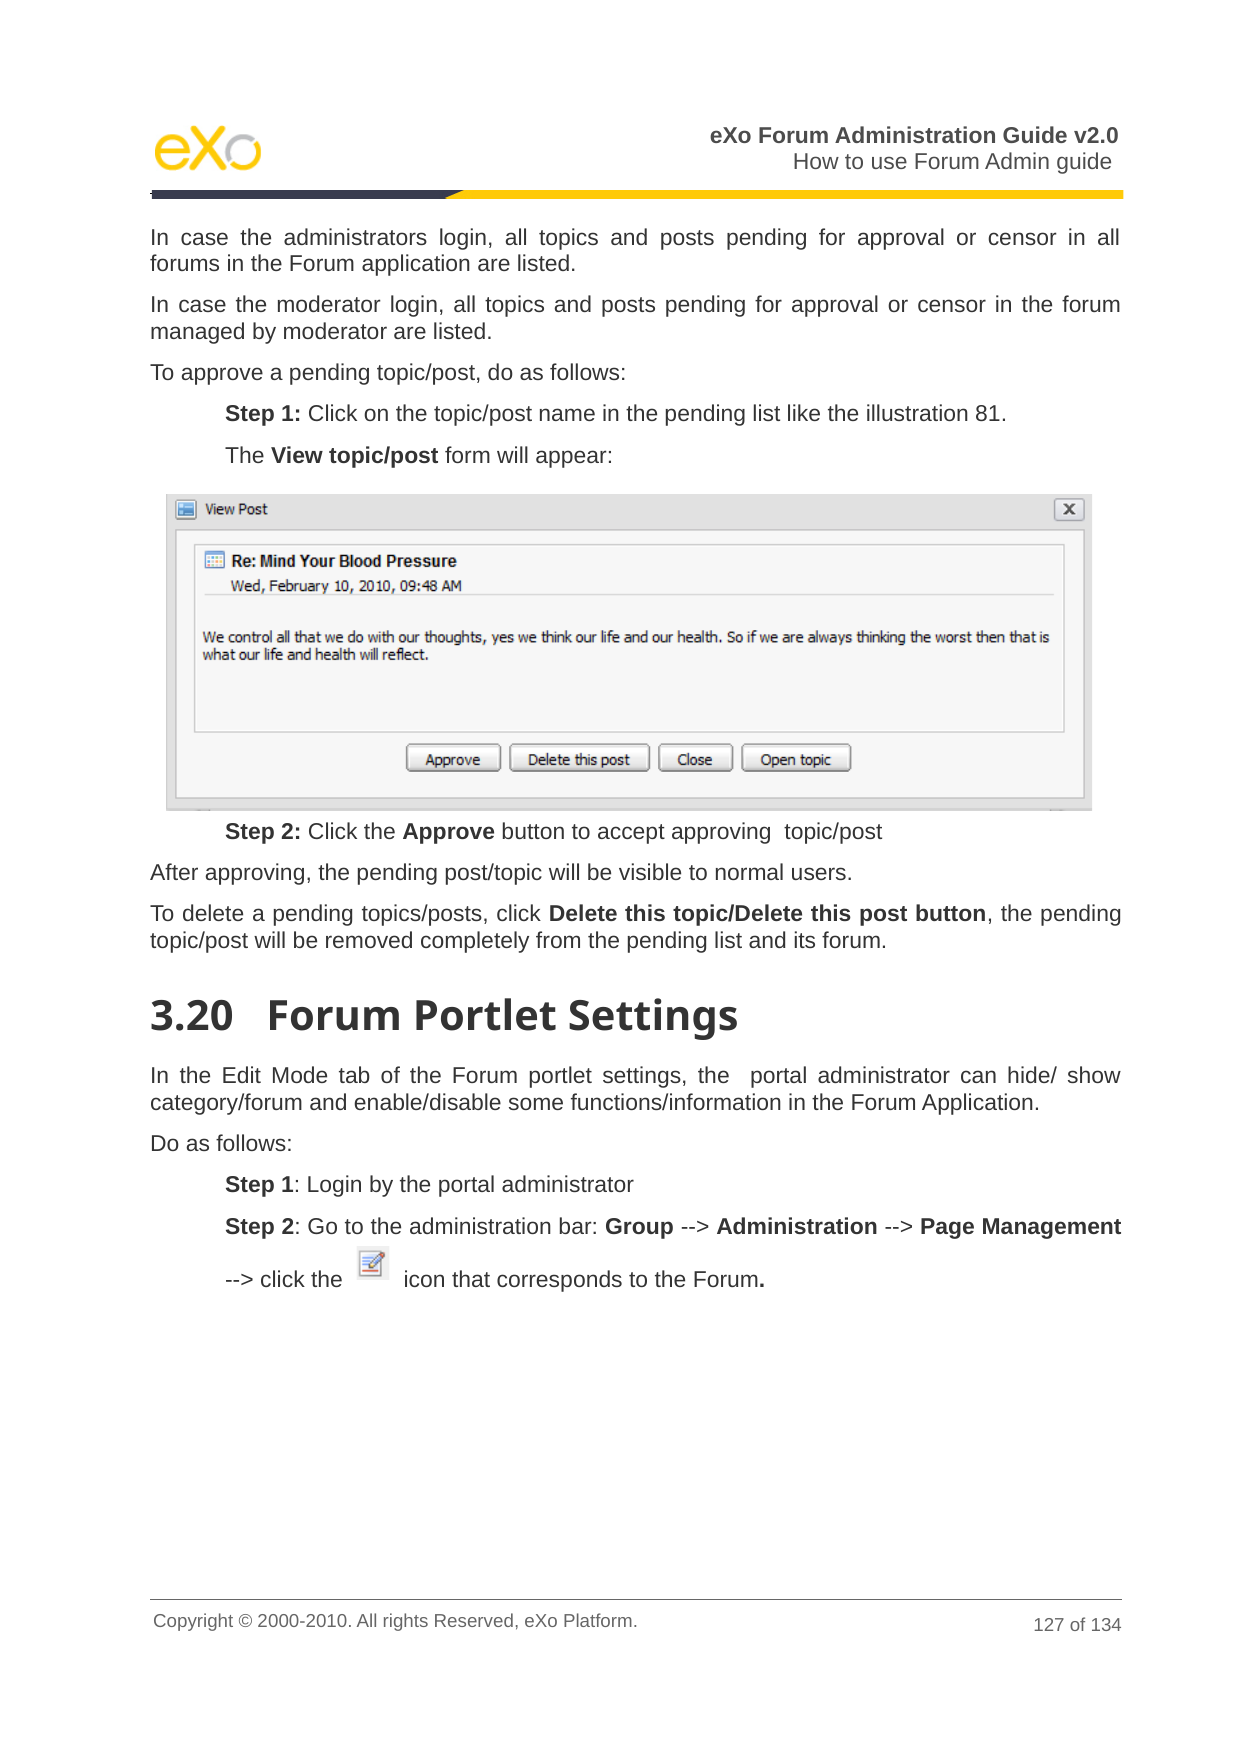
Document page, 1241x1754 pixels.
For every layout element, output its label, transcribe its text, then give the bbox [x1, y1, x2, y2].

list Step 2: Click the Approve button to accept approving topic/post [187, 483, 1122, 844]
list The View topic/post form will appear: [187, 442, 1122, 468]
text In case the administrators login, all topics and posts pending for approval or censor in all forums in the Forum application are listed. [150, 223, 1122, 276]
text To delete a pending topics/posts, click Delete this topic/Delete this post button, the pending topic/post will be removed completely from the pending list and its forum. [150, 900, 1122, 953]
picture [166, 494, 1093, 811]
picture [151, 190, 1124, 199]
list Step 1: Login by the portal administrator [187, 1171, 1122, 1198]
text After approving, the pending post/topic will be visible to normal users. [150, 859, 1122, 885]
picture [356, 1246, 390, 1280]
text Do as follows: [150, 1130, 1122, 1156]
list Step 2: Go to the administration bar: Group --> Administration --> Page Management --> click the icon that corresponds to the Forum. [187, 1213, 1122, 1292]
picture [155, 125, 262, 171]
text To approve a pending topic/post, do as follows: [150, 359, 1122, 385]
subtitle Forum Portlet Settings [150, 986, 1122, 1042]
text In the Edit Mode tab of the Forum portlet settings, the portal administrator can hide/ show category/forum and enable/disable some functions/information in the Forum Application. [150, 1062, 1122, 1115]
text In case the moderator login, all topics and posts pending for approval or censor in the forum managed by moderator are listed. [150, 291, 1122, 344]
list Step 1: Click on the topic/post name in the pending list like the illustration 81. [187, 400, 1122, 427]
